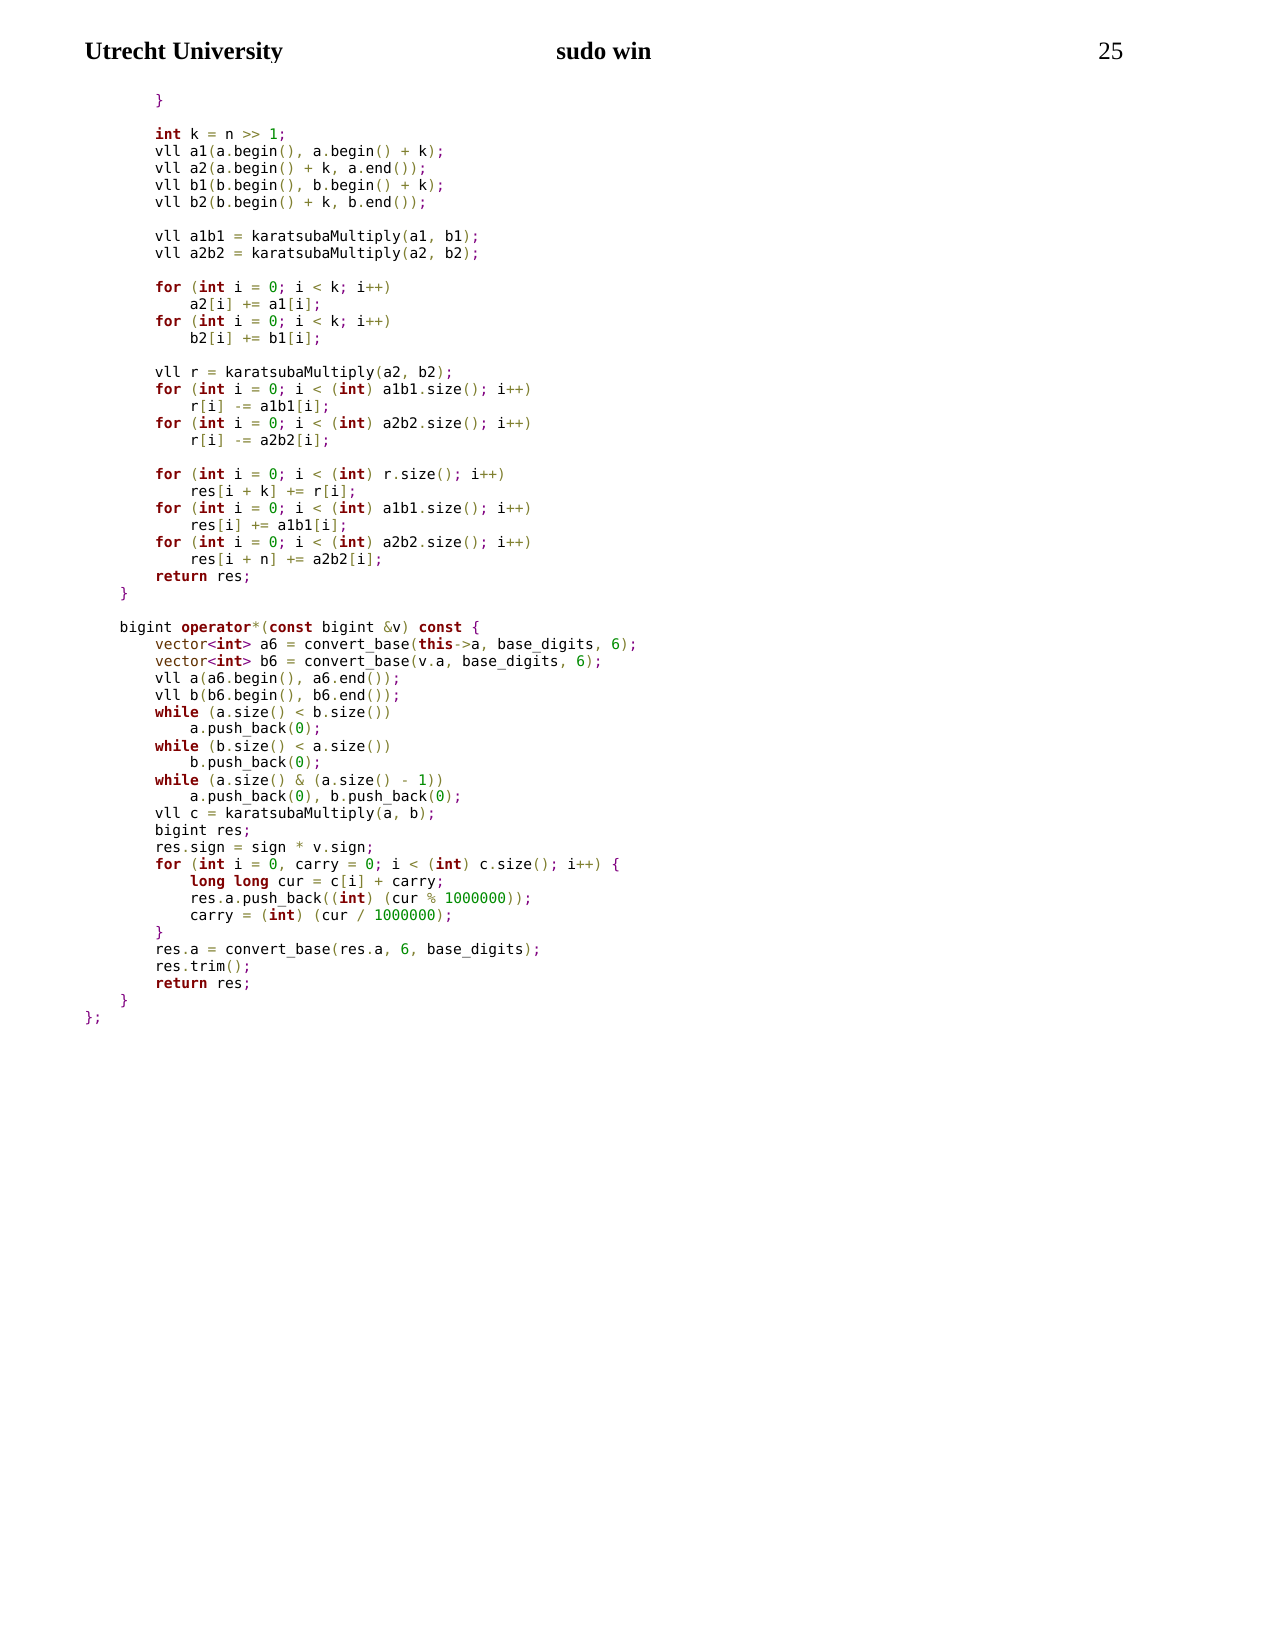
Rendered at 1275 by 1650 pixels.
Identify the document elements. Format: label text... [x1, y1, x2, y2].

text while (a.size() & (a.size() - 1)) [84, 771, 1206, 788]
text bigint res; [84, 822, 1206, 839]
text r[i] -= a2b2[i]; [84, 432, 1206, 449]
text for (int i = 0, carry = 0; i < (int) c.size(); i++) { [84, 856, 1206, 873]
text } [84, 924, 1206, 941]
text vll a(a6.begin(), a6.end()); [84, 669, 1206, 686]
text res.a = convert_base(res.a, 6, base_digits); [84, 941, 1206, 958]
text a2[i] += a1[i]; [84, 296, 1206, 313]
text for (int i = 0; i < (int) r.size(); i++) [84, 466, 1206, 483]
text } [84, 584, 1206, 602]
text res[i + n] += a2b2[i]; [84, 551, 1206, 568]
text vll a1b1 = karatsubaMultiply(a1, b1); [84, 228, 1206, 245]
text vll b(b6.begin(), b6.end()); [84, 686, 1206, 703]
text int k = n >> 1; [84, 126, 1206, 143]
text a.push_back(0); [84, 720, 1206, 737]
text for (int i = 0; i < (int) a1b1.size(); i++) [84, 381, 1206, 398]
text for (int i = 0; i < k; i++) [84, 279, 1206, 296]
text r[i] -= a1b1[i]; [84, 398, 1206, 415]
text } [84, 92, 1206, 109]
text b.push_back(0); [84, 754, 1206, 771]
text vll b1(b.begin(), b.begin() + k); [84, 177, 1206, 194]
text }; [84, 1009, 1206, 1026]
text while (b.size() < a.size()) [84, 737, 1206, 754]
text while (a.size() < b.size()) [84, 703, 1206, 720]
text carry = (int) (cur / 1000000); [84, 907, 1206, 924]
text vll r = karatsubaMultiply(a2, b2); [84, 364, 1206, 381]
text vll a2b2 = karatsubaMultiply(a2, b2); [84, 245, 1206, 262]
text } [84, 992, 1206, 1009]
text vll a1(a.begin(), a.begin() + k); [84, 143, 1206, 160]
text for (int i = 0; i < (int) a1b1.size(); i++) [84, 500, 1206, 517]
text res[i + k] += r[i]; [84, 483, 1206, 500]
text res[i] += a1b1[i]; [84, 517, 1206, 534]
text res.trim(); [84, 958, 1206, 975]
text b2[i] += b1[i]; [84, 330, 1206, 347]
text vector<int> b6 = convert_base(v.a, base_digits, 6); [84, 652, 1206, 669]
text res.sign = sign * v.sign; [84, 839, 1206, 856]
text bigint operator*(const bigint &v) const { [84, 618, 1206, 636]
text for (int i = 0; i < (int) a2b2.size(); i++) [84, 415, 1206, 432]
text for (int i = 0; i < k; i++) [84, 313, 1206, 330]
text long long cur = c[i] + carry; [84, 873, 1206, 890]
text vll c = karatsubaMultiply(a, b); [84, 805, 1206, 822]
text vll b2(b.begin() + k, b.end()); [84, 194, 1206, 211]
text for (int i = 0; i < (int) a2b2.size(); i++) [84, 534, 1206, 551]
text return res; [84, 975, 1206, 992]
text res.a.push_back((int) (cur % 1000000)); [84, 890, 1206, 907]
text vector<int> a6 = convert_base(this->a, base_digits, 6); [84, 636, 1206, 652]
text a.push_back(0), b.push_back(0); [84, 788, 1206, 805]
text return res; [84, 568, 1206, 584]
text vll a2(a.begin() + k, a.end()); [84, 160, 1206, 177]
